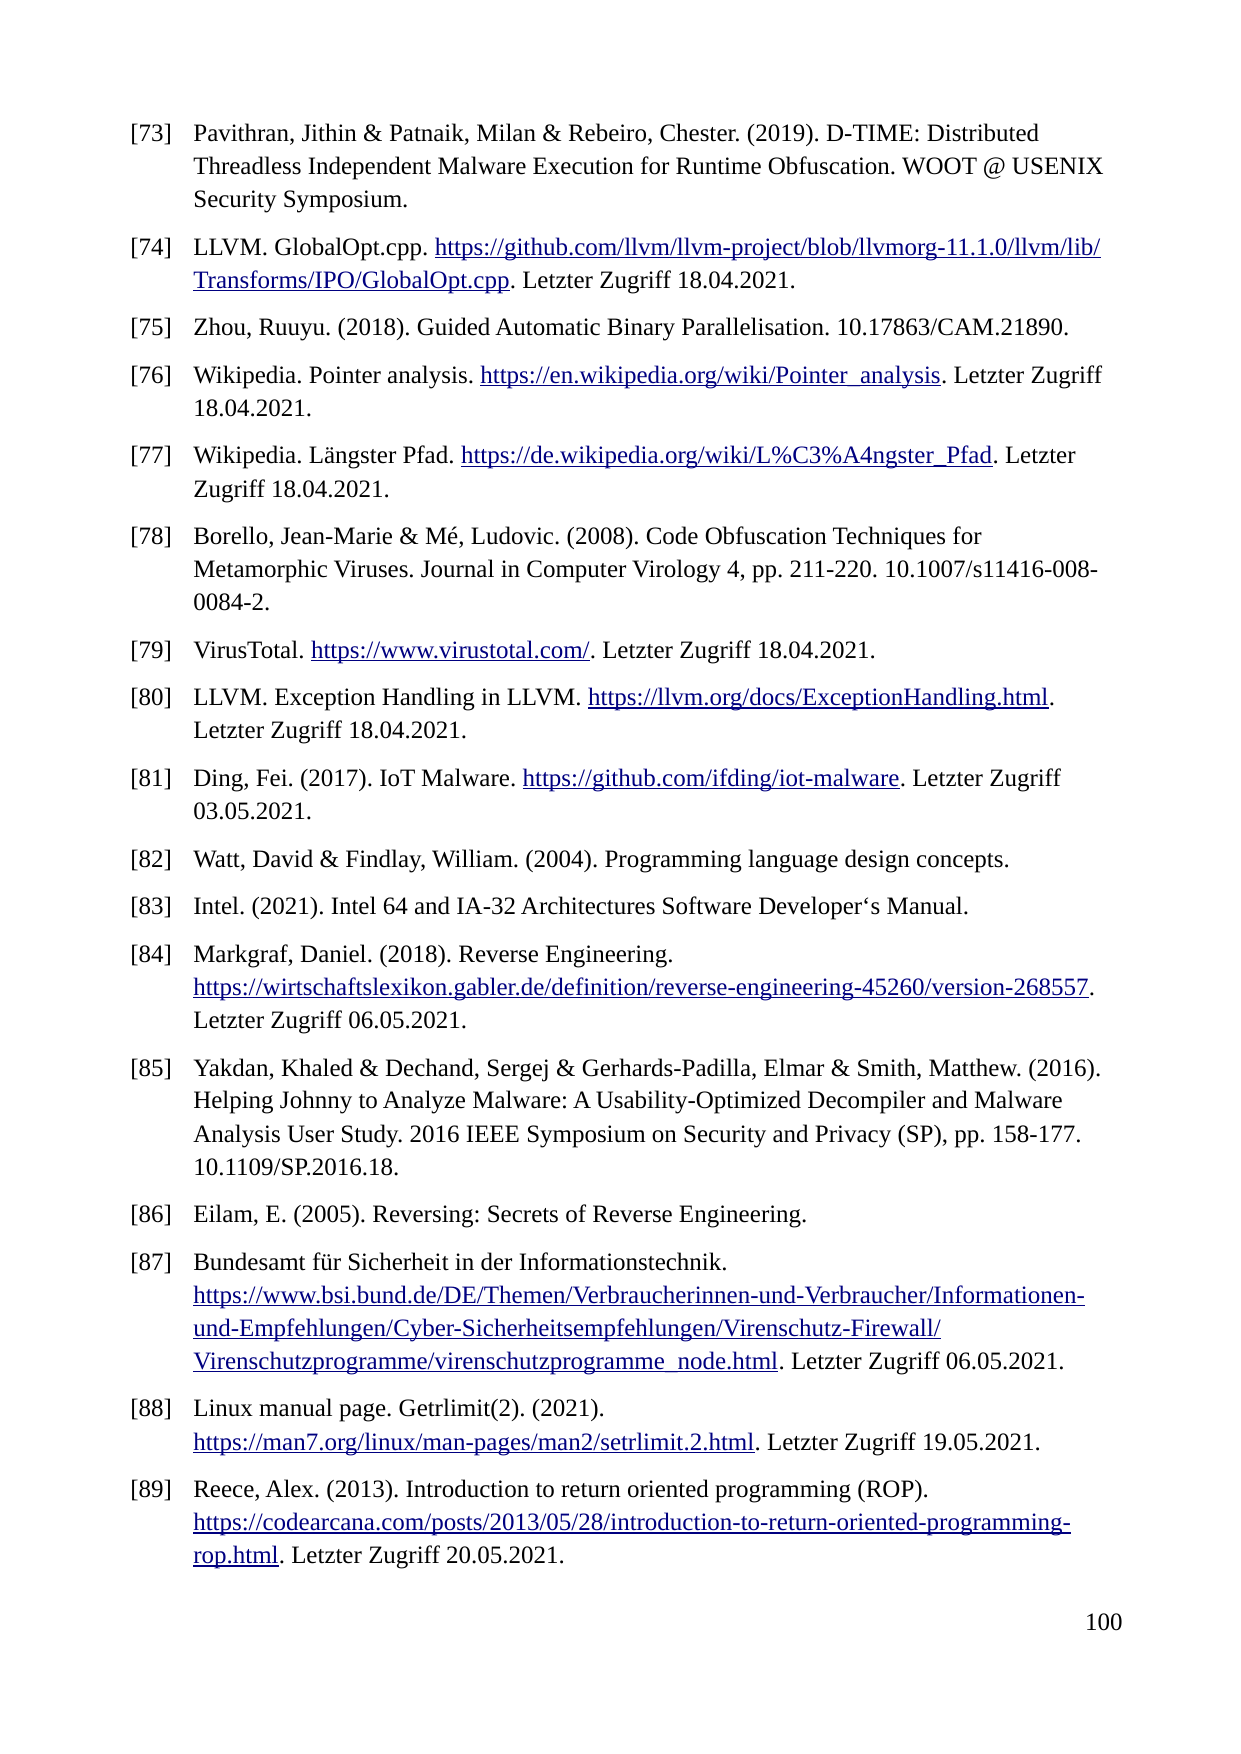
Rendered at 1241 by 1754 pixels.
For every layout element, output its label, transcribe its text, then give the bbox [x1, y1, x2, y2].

list Watt, David & Findlay, William. (2004). Programming language design concepts. [130, 844, 1122, 872]
list Zhou, Ruuyu. (2018). Guided Automatic Binary Parallelisation. 10.17863/CAM.21890. [130, 312, 1122, 341]
list Intel. (2021). Intel 64 and IA-32 Architectures Software Developer‘s Manual. [130, 891, 1122, 920]
list Eilam, E. (2005). Reversing: Secrets of Reverse Engineering. [130, 1199, 1122, 1228]
list LLVM. GlobalOpt.cpp. https://github.com/llvm/llvm-project/blob/llvmorg-11.1.0/llvm/lib/Transforms/IPO/GlobalOpt.cpp. Letzter Zugriff 18.04.2021. [130, 232, 1122, 293]
list Wikipedia. Pointer analysis. https://en.wikipedia.org/wiki/Pointer_analysis. Letzter Zugriff 18.04.2021. [130, 360, 1122, 422]
list Ding, Fei. (2017). IoT Malware. https://github.com/ifding/iot-malware. Letzter Zugriff 03.05.2021. [130, 763, 1122, 825]
list Linux manual page. Getrlimit(2). (2021). https://man7.org/linux/man-pages/man2/setrlimit.2.html. Letzter Zugriff 19.05.2021. [130, 1393, 1122, 1455]
list VirusTotal. https://www.virustotal.com/. Letzter Zugriff 18.04.2021. [130, 635, 1122, 664]
list LLVM. Exception Handling in LLVM. https://llvm.org/docs/ExceptionHandling.html. Letzter Zugriff 18.04.2021. [130, 682, 1122, 744]
list Markgraf, Daniel. (2018). Reverse Engineering. https://wirtschaftslexikon.gabler.de/definition/reverse-engineering-45260/version-268557. Letzter Zugriff 06.05.2021. [130, 939, 1122, 1034]
list Borello, Jean-Marie & Mé, Ludovic. (2008). Code Obfuscation Techniques for Metamorphic Viruses. Journal in Computer Virology 4, pp. 211-220. 10.1007/s11416-008-0084-2. [130, 521, 1122, 616]
list Bundesamt für Sicherheit in der Informationstechnik. https://www.bsi.bund.de/DE/Themen/Verbraucherinnen-und-Verbraucher/Informationen-und-Empfehlungen/Cyber-Sicherheitsempfehlungen/Virenschutz-Firewall/Virenschutzprogramme/virenschutzprogramme_node.html. Letzter Zugriff 06.05.2021. [130, 1247, 1122, 1375]
list Pavithran, Jithin & Patnaik, Milan & Rebeiro, Chester. (2019). D-TIME: Distributed Threadless Independent Malware Execution for Runtime Obfuscation. WOOT @ USENIX Security Symposium. [130, 118, 1122, 213]
list Wikipedia. Längster Pfad. https://de.wikipedia.org/wiki/L%C3%A4ngster_Pfad. Letzter Zugriff 18.04.2021. [130, 441, 1122, 502]
list Reece, Alex. (2013). Introduction to return oriented programming (ROP). https://codearcana.com/posts/2013/05/28/introduction-to-return-oriented-programming-rop.html. Letzter Zugriff 20.05.2021. [130, 1474, 1122, 1569]
list Yakdan, Khaled & Dechand, Sergej & Gerhards-Padilla, Elmar & Smith, Matthew. (2016). Helping Johnny to Analyze Malware: A Usability-Optimized Decompiler and Malware Analysis User Study. 2016 IEEE Symposium on Security and Privacy (SP), pp. 158-177. 10.1109/SP.2016.18. [130, 1053, 1122, 1180]
